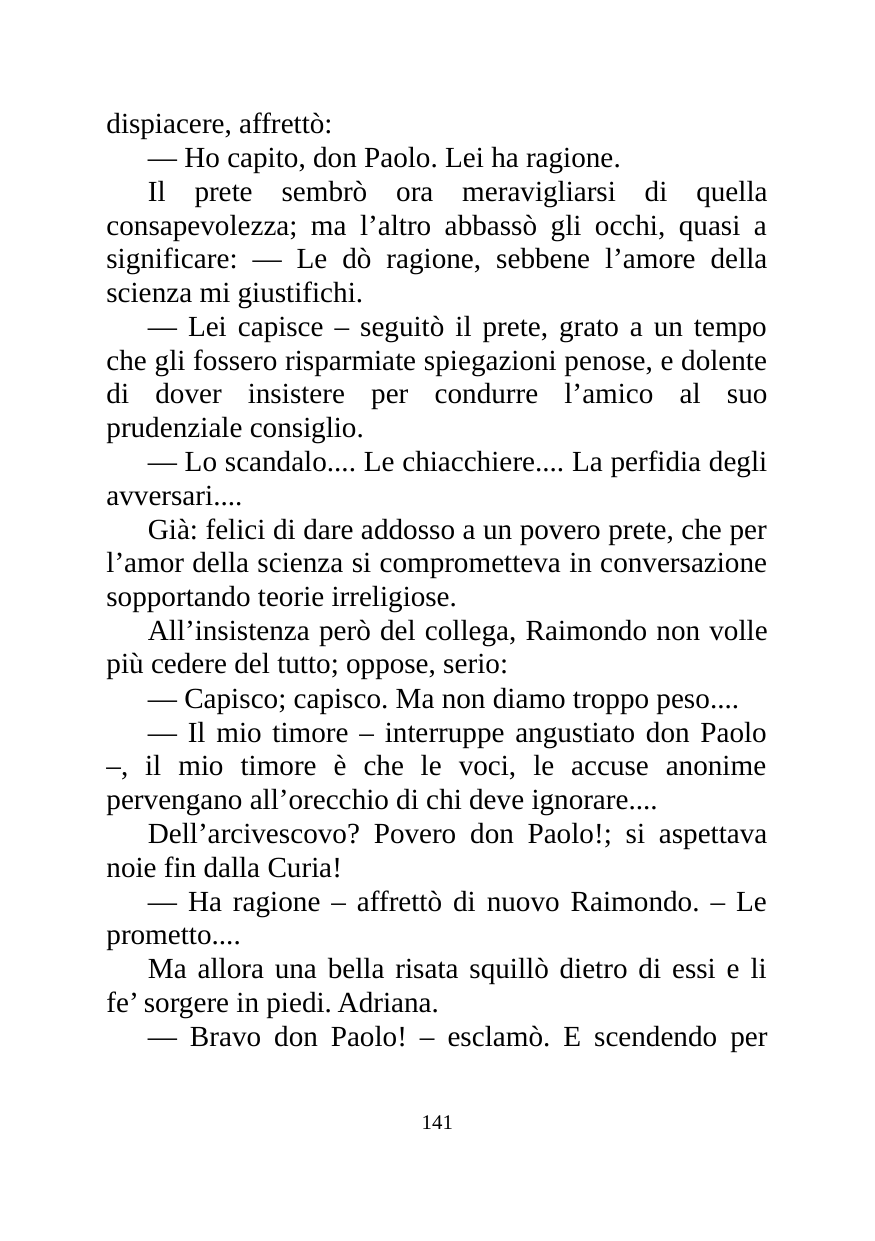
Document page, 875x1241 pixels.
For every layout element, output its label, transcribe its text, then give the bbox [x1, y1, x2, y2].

text — Lei capisce – seguitò il prete, grato a un tempo che gli fossero risparmiate spiegazioni penose, e dolente di dover insistere per condurre l’amico al suo prudenziale consiglio. [106, 309, 768, 443]
text Già: felici di dare addosso a un povero prete, che per l’amor della scienza si comprometteva in conversazione sopportando teorie irreligiose. [106, 512, 768, 612]
text Il prete sembrò ora meravigliarsi di quella consapevolezza; ma l’altro abbassò gli occhi, quasi a significare: — Le dò ragione, sebbene l’amore della scienza mi giustifichi. [106, 174, 768, 309]
text dispiacere, affrettò: [106, 106, 768, 140]
text — Bravo don Paolo! – esclamò. E scendendo per [106, 1019, 768, 1053]
text Ma allora una bella risata squillò dietro di essi e li fe’ sorgere in piedi. Adriana. [106, 952, 768, 1019]
text — Lo scandalo.... Le chiacchiere.... La perfidia degli avversari.... [106, 444, 768, 511]
text Dell’arcivescovo? Povero don Paolo!; si aspettava noie fin dalla Curia! [106, 816, 768, 883]
text — Ho capito, don Paolo. Lei ha ragione. [106, 140, 768, 174]
text — Il mio timore – interruppe angustiato don Paolo –, il mio timore è che le voci, le accuse anonime pervengano all’orecchio di chi deve ignorare.... [106, 715, 768, 816]
text All’insistenza però del collega, Raimondo non volle più cedere del tutto; oppose, serio: [106, 613, 768, 680]
text — Ha ragione – affrettò di nuovo Raimondo. – Le prometto.... [106, 884, 768, 951]
text — Capisco; capisco. Ma non diamo troppo peso.... [106, 681, 768, 714]
